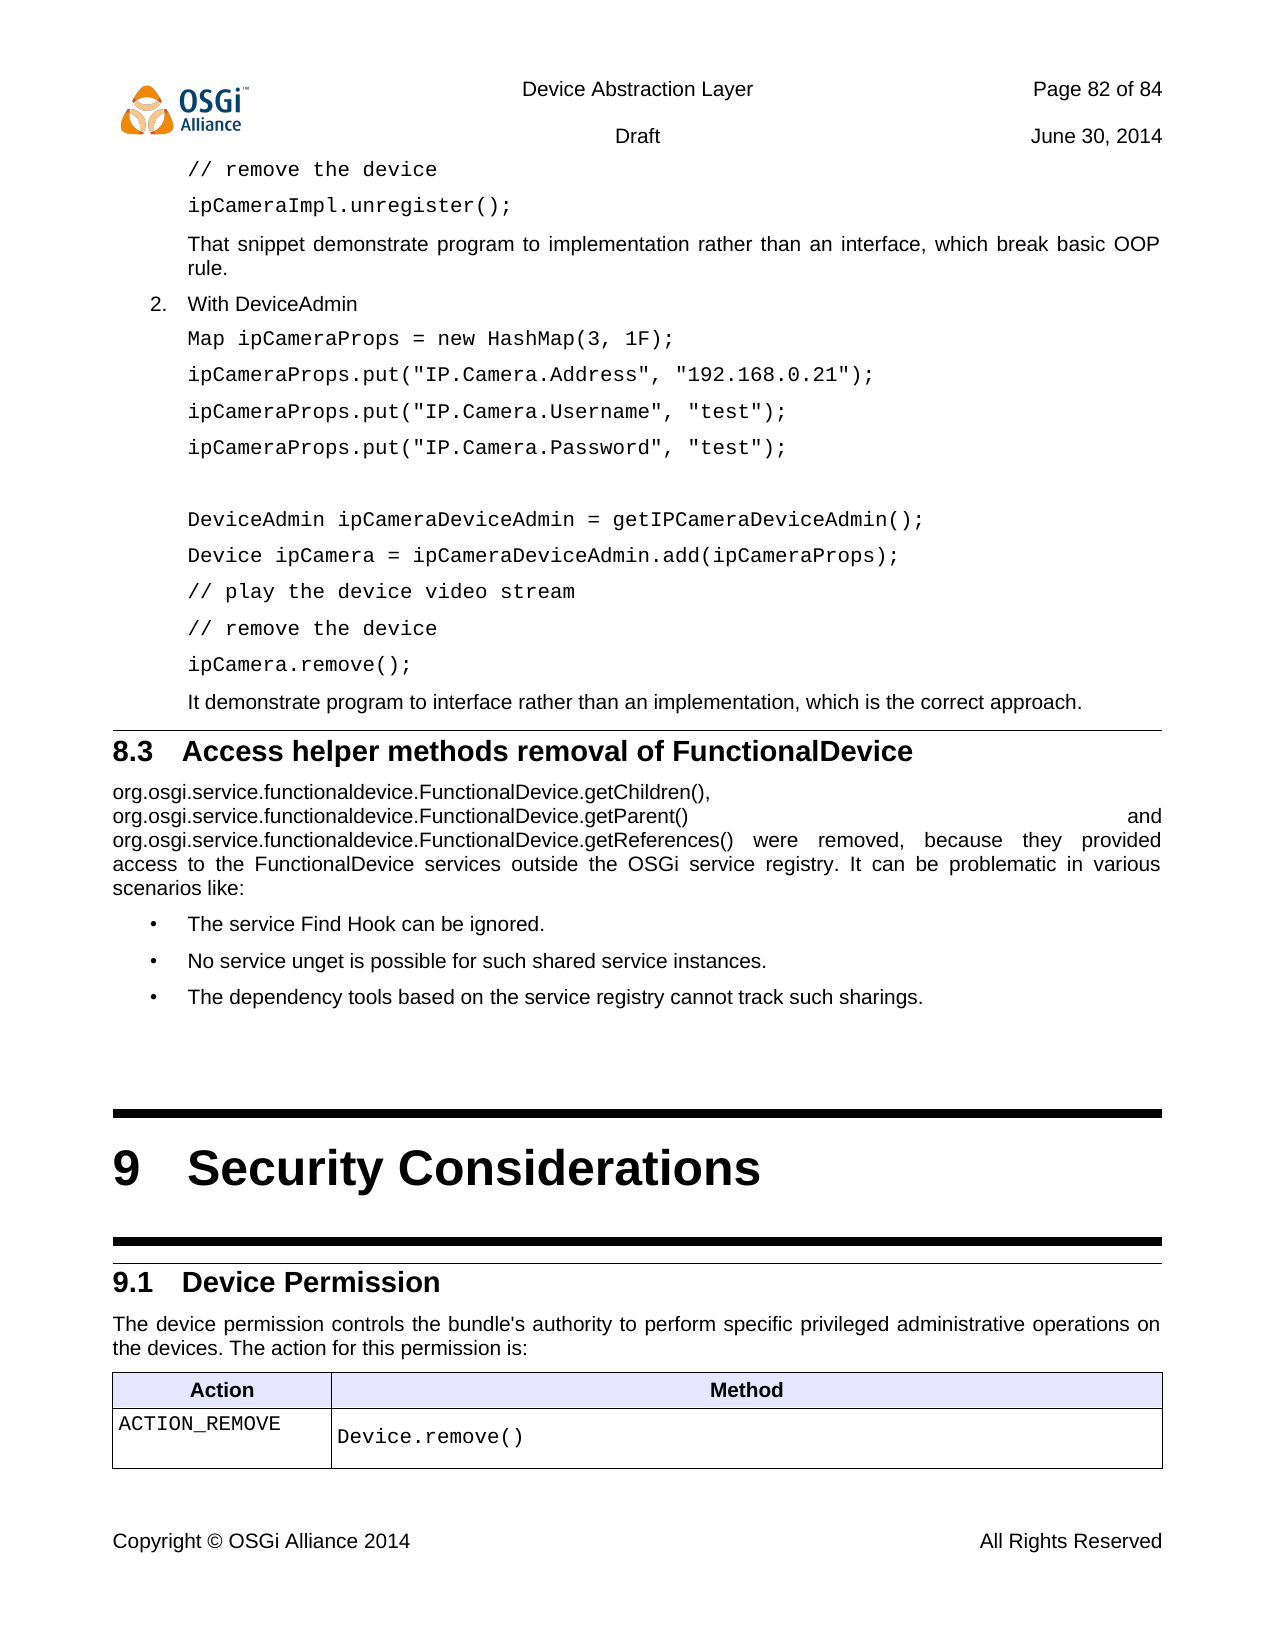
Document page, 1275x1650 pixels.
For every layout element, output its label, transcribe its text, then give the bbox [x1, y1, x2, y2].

list // remove the device [150, 159, 1162, 183]
picture [113, 78, 257, 142]
subtitle Access helper methods removal of FunctionalDevice [112, 731, 1162, 767]
list That snippet demonstrate program to implementation rather than an interface, which break basic OOP rule. [150, 231, 1162, 279]
list ipCameraProps.put("IP.Camera.Address", "192.168.0.21"); [150, 364, 1162, 388]
list The service Find Hook can be ignored. [150, 912, 1162, 936]
text The device permission controls the bundle's authority to perform specific privileged administrative operations on the devices. The action for this permission is: [112, 1312, 1162, 1359]
list ipCameraProps.put("IP.Camera.Username", "test"); [150, 401, 1162, 424]
subtitle Security Considerations [112, 1110, 1162, 1246]
table_cell ACTION_REMOVE [113, 1409, 331, 1468]
text org.osgi.service.functionaldevice.FunctionalDevice.getChildren(), org.osgi.service.functionaldevice.FunctionalDevice.getParent() and org.osgi.service.functionaldevice.FunctionalDevice.getReferences() were removed, because they provided access to the FunctionalDevice services outside the OSGi service registry. It can be problematic in various scenarios like: [112, 779, 1162, 899]
list // play the device video stream [150, 581, 1162, 605]
table_header Action [113, 1373, 331, 1407]
list Map ipCameraProps = new HashMap(3, 1F); [150, 328, 1162, 352]
list With DeviceAdmin [150, 292, 1162, 316]
list DeviceAdmin ipCameraDeviceAdmin = getIPCameraDeviceAdmin(); [150, 509, 1162, 533]
list No service unget is possible for such shared service instances. [150, 948, 1162, 972]
list ipCameraImpl.unregister(); [150, 195, 1162, 219]
list Device ipCamera = ipCameraDeviceAdmin.add(ipCameraProps); [150, 545, 1162, 569]
list The dependency tools based on the service registry cannot track such sharings. [150, 985, 1162, 1009]
table_cell Device.remove() [332, 1409, 1162, 1468]
list It demonstrate program to interface rather than an implementation, which is the correct approach. [150, 690, 1162, 714]
subtitle Device Permission [112, 1264, 1162, 1299]
list ipCameraProps.put("IP.Camera.Password", "test"); [150, 437, 1162, 460]
table_header Method [332, 1373, 1162, 1407]
list ipCamera.remove(); [150, 654, 1162, 677]
list // remove the device [150, 617, 1162, 641]
